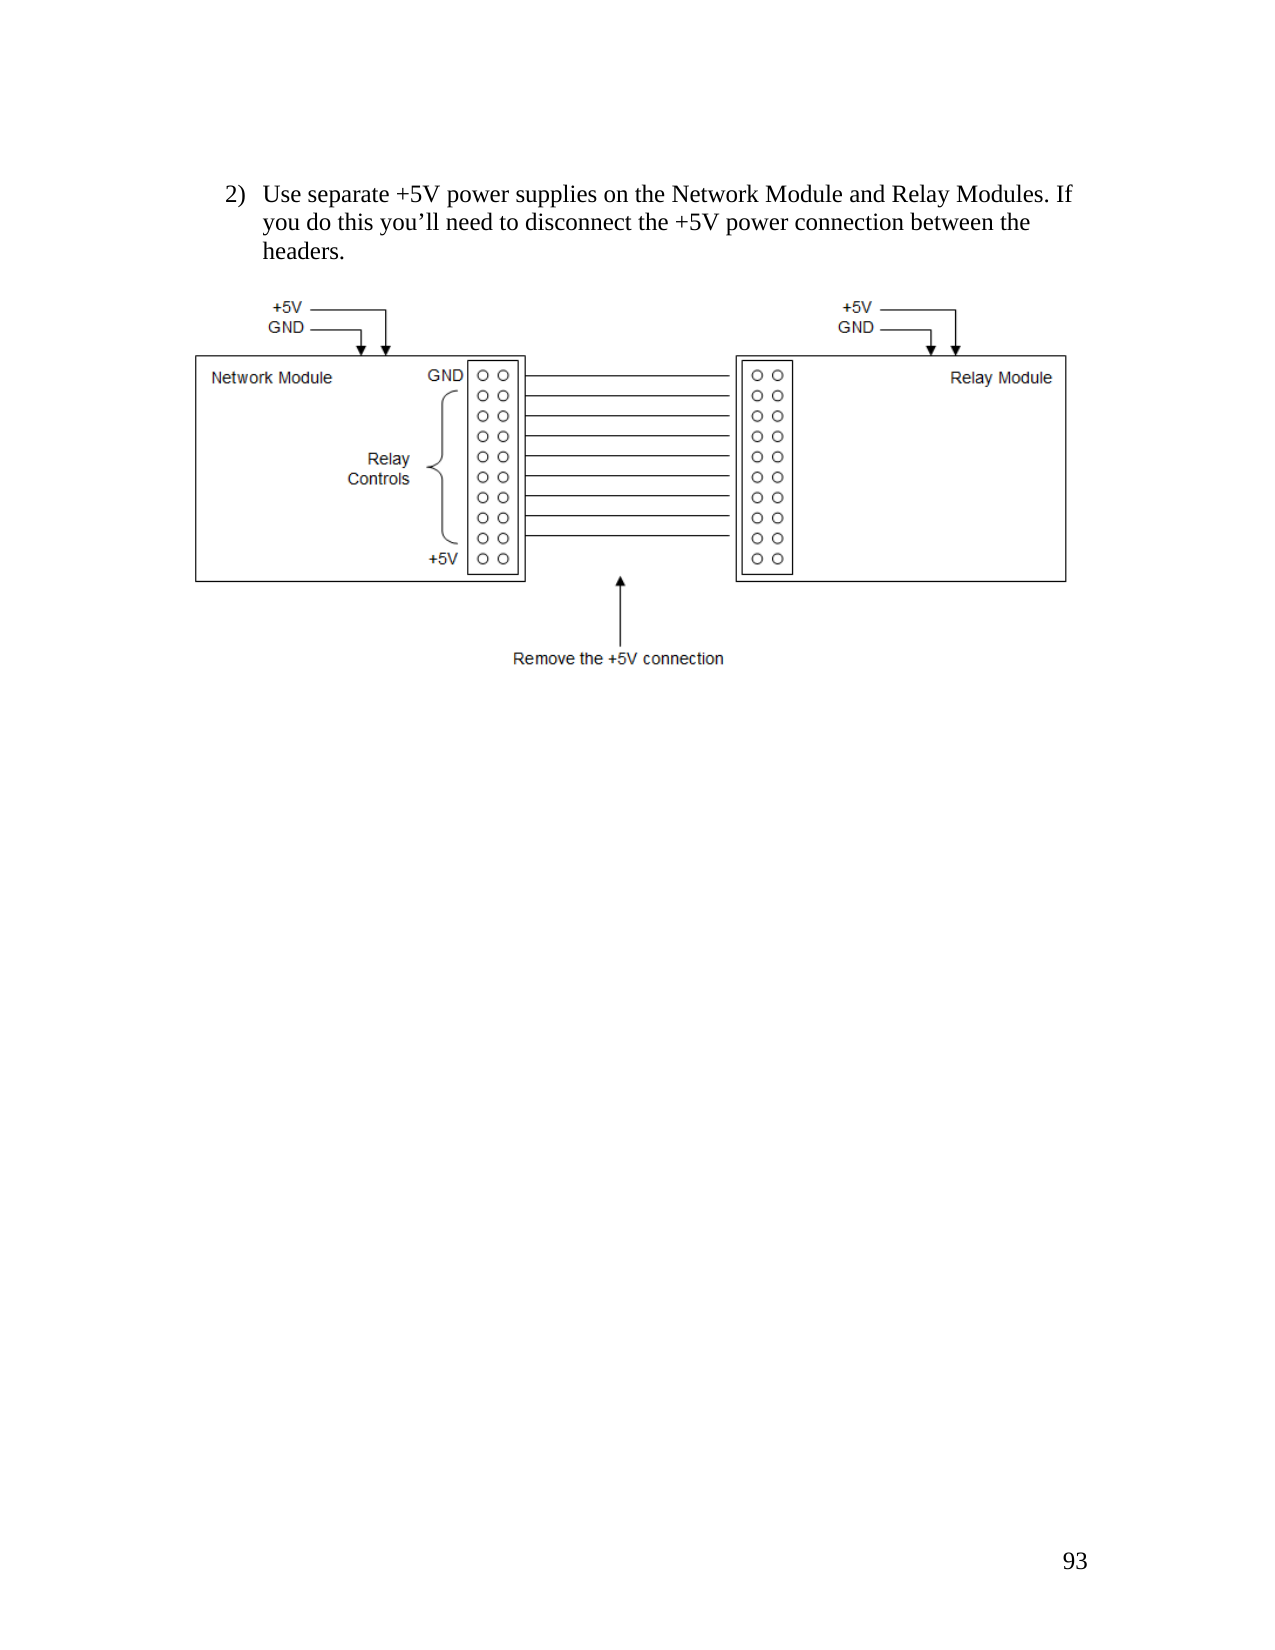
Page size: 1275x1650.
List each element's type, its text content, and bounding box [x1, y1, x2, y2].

picture [187, 293, 1077, 675]
list Use separate +5V power supplies on the Network Module and Relay Modules. If you do this you’ll need to disconnect the +5V power connection between the headers. [225, 179, 1087, 265]
